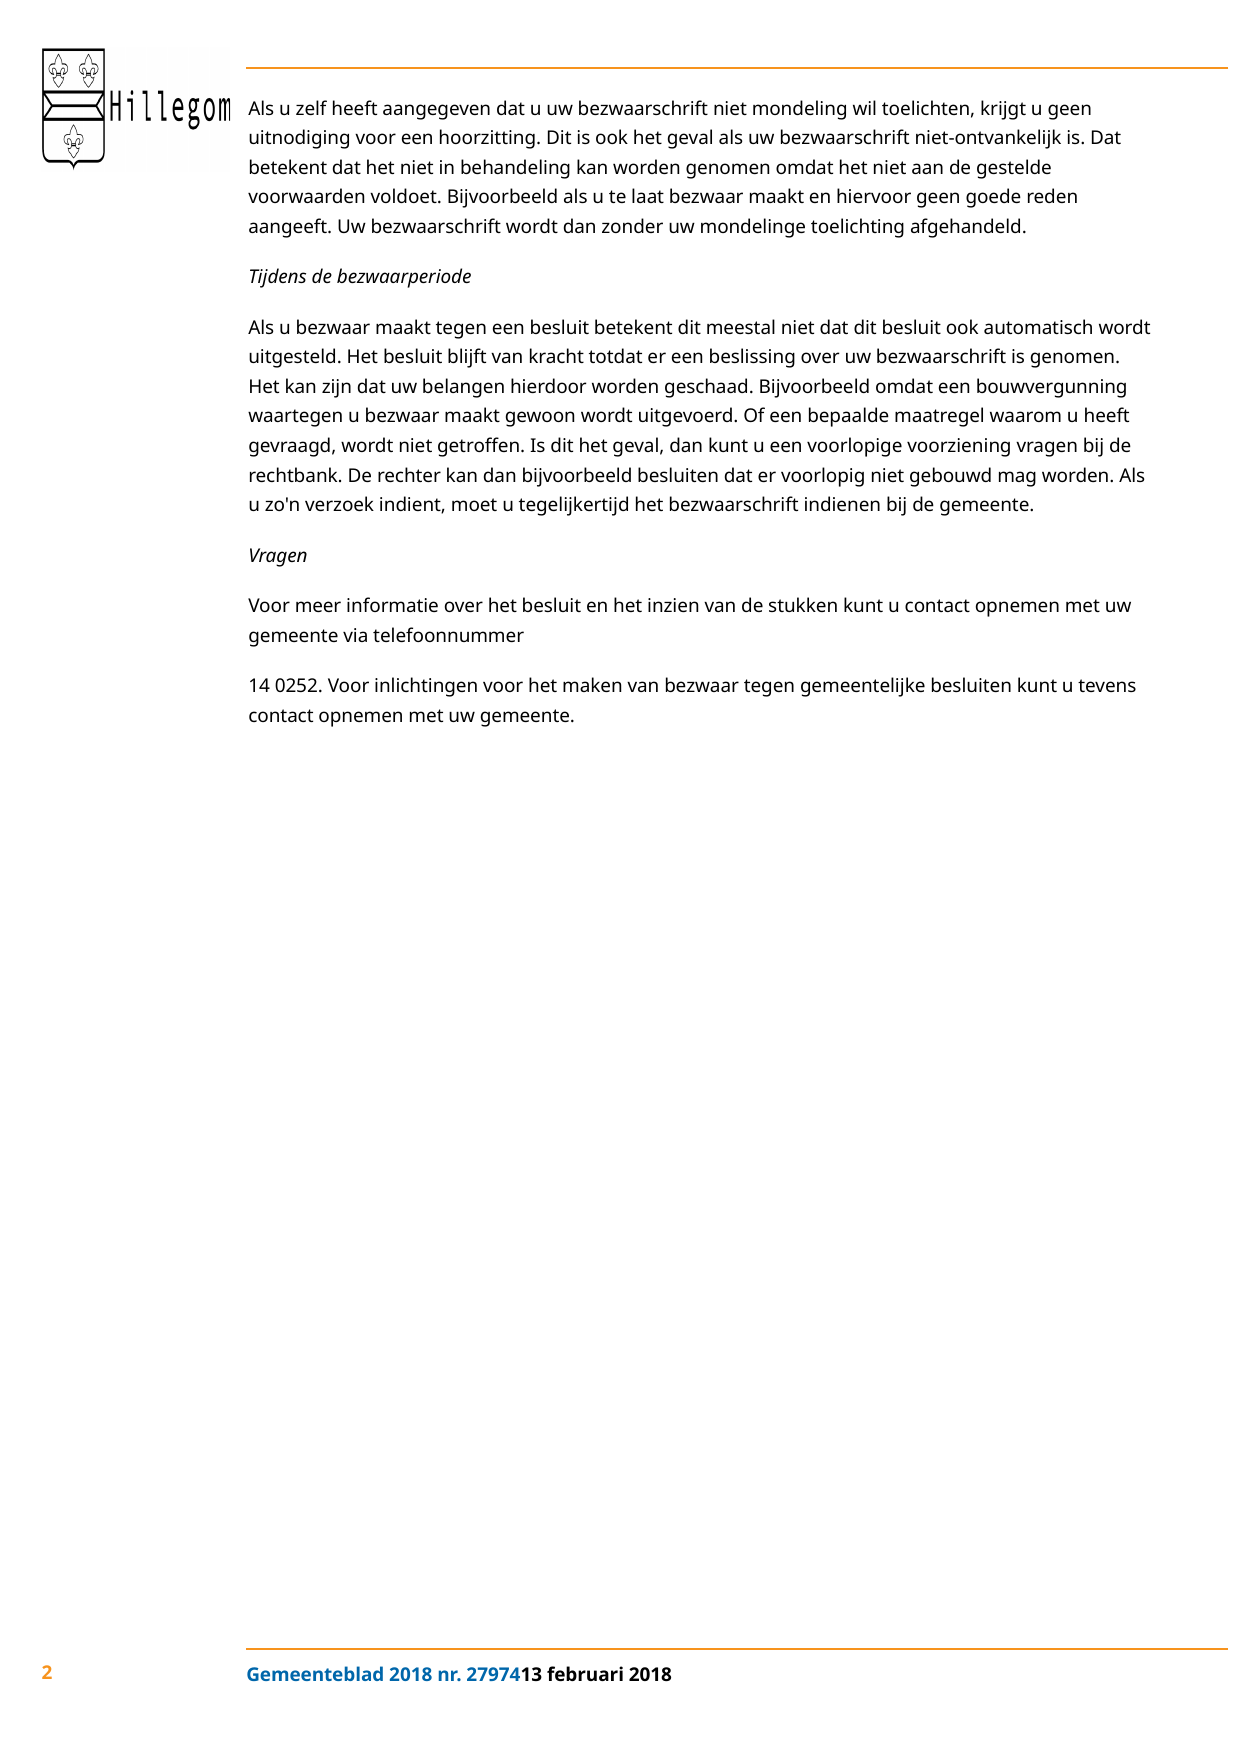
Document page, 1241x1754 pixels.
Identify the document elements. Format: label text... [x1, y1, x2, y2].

text Tijdens de bezwaarperiode [248, 263, 1152, 289]
text Als u bezwaar maakt tegen een besluit betekent dit meestal niet dat dit besluit ook automatisch wordt uitgesteld. Het besluit blijft van kracht totdat er een beslissing over uw bezwaarschrift is genomen. Het kan zijn dat uw belangen hierdoor worden geschaad. Bijvoorbeeld omdat een bouwvergunning waartegen u bezwaar maakt gewoon wordt uitgevoerd. Of een bepaalde maatregel waarom u heeft gevraagd, wordt niet getroffen. Is dit het geval, dan kunt u een voorlopige voorziening vragen bij de rechtbank. De rechter kan dan bijvoorbeeld besluiten dat er voorlopig niet gebouwd mag worden. Als u zo'n verzoek indient, moet u tegelijkertijd het bezwaarschrift indienen bij de gemeente. [248, 314, 1152, 517]
text Vragen [248, 542, 1152, 568]
text Als u zelf heeft aangegeven dat u uw bezwaarschrift niet mondeling wil toelichten, krijgt u geen uitnodiging voor een hoorzitting. Dit is ook het geval als uw bezwaarschrift niet-ontvankelijk is. Dat betekent dat het niet in behandeling kan worden genomen omdat het niet aan de gestelde voorwaarden voldoet. Bijvoorbeeld als u te laat bezwaar maakt en hiervoor geen goede reden aangeeft. Uw bezwaarschrift wordt dan zonder uw mondelinge toelichting afgehandeld. [248, 95, 1152, 239]
text Voor meer informatie over het besluit en het inzien van de stukken kunt u contact opnemen met uw gemeente via telefoonnummer [248, 592, 1152, 648]
picture [41, 47, 231, 172]
text 14 0252. Voor inlichtingen voor het maken van bezwaar tegen gemeentelijke besluiten kunt u tevens contact opnemen met uw gemeente. [248, 672, 1152, 728]
